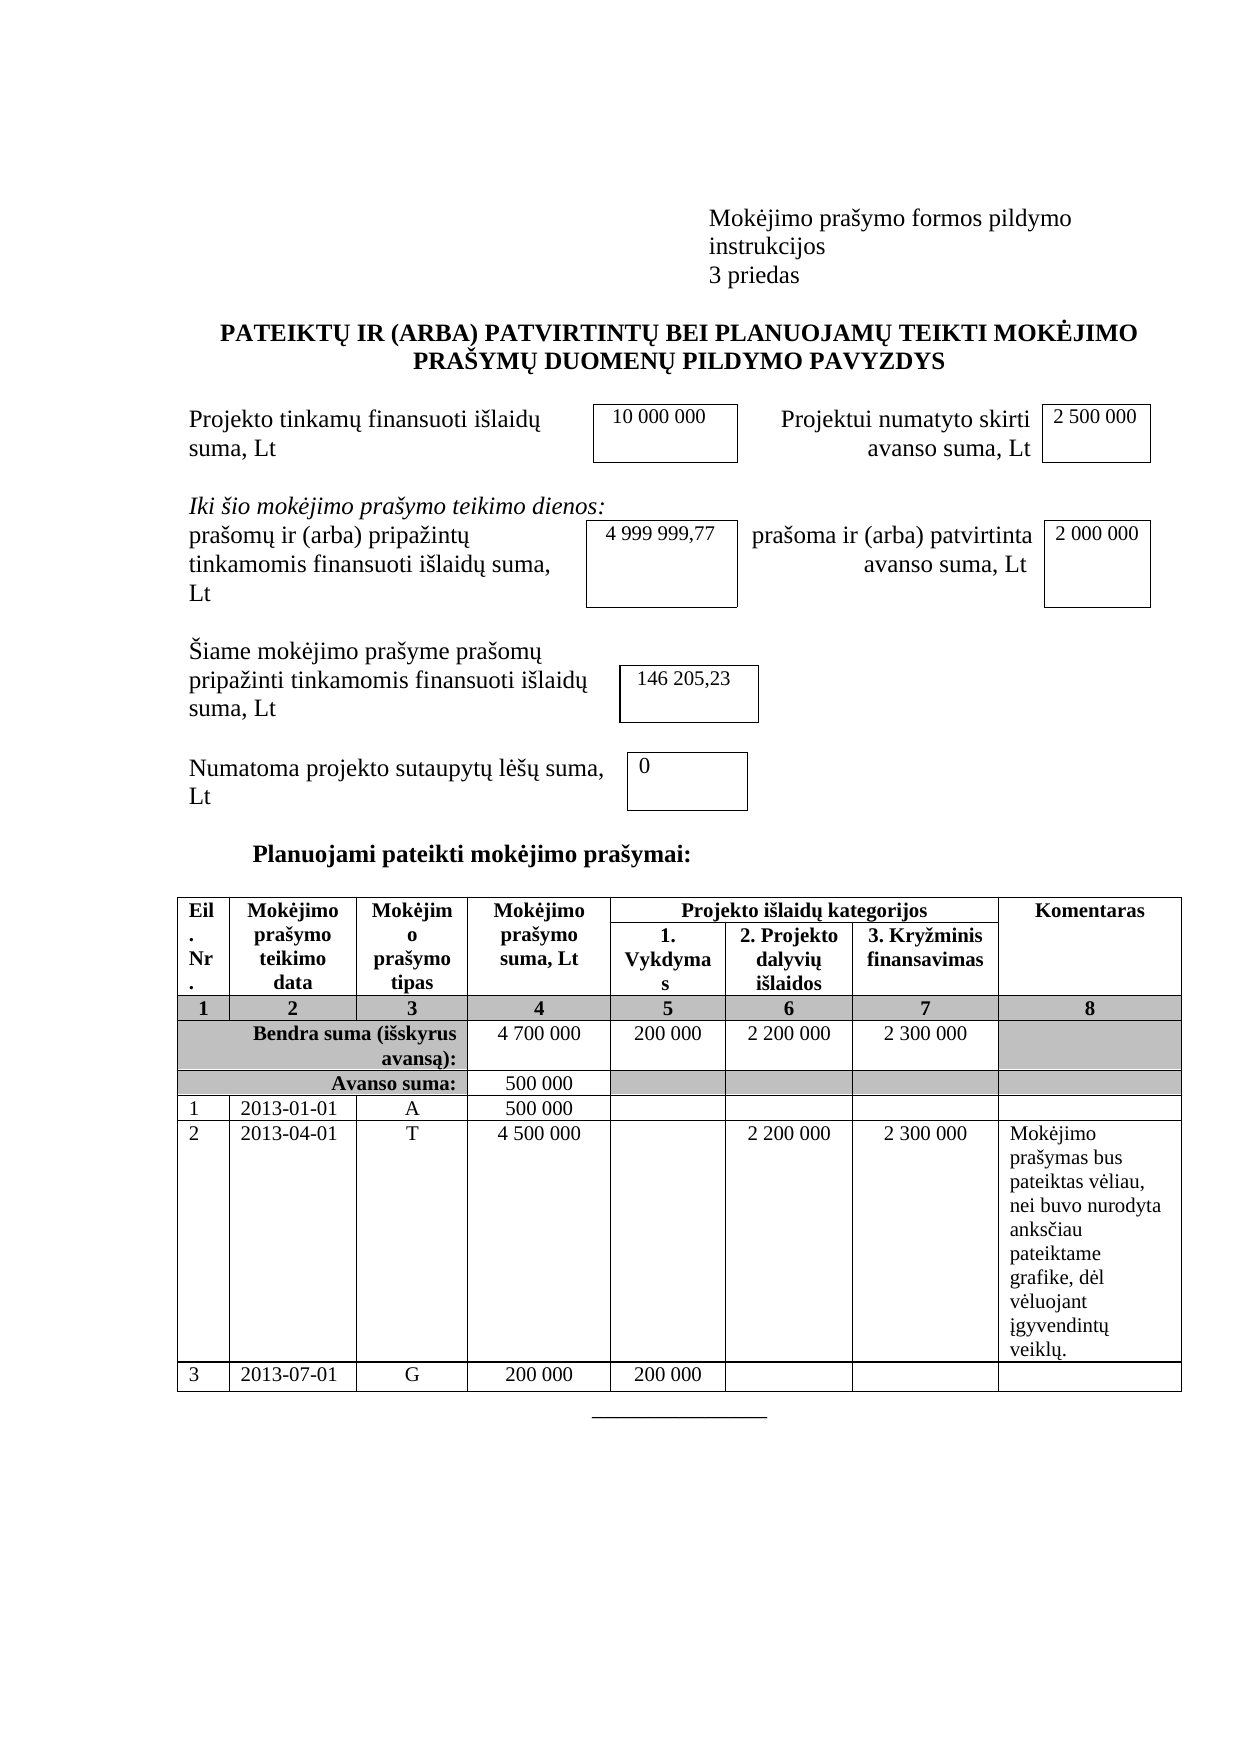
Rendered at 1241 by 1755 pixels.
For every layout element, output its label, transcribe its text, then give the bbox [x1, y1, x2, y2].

table_cell 2 [178, 1121, 229, 1361]
table_header [620, 636, 759, 665]
table_cell 4 500 000 [468, 1121, 610, 1361]
table_cell [611, 1096, 725, 1120]
table_cell [999, 1096, 1181, 1120]
table_cell Bendra suma (išskyrus avansą): [178, 1021, 467, 1069]
text ______________ [177, 1392, 1181, 1421]
table_cell 2013-04-01 [230, 1121, 356, 1361]
table_header Mokėjimo prašymo tipas [357, 898, 467, 995]
table_header Numatoma projekto sutaupytų lėšų suma, Lt [177, 752, 627, 810]
table_cell T [357, 1121, 467, 1361]
table_cell 200 000 [611, 1021, 725, 1069]
table_header [1151, 404, 1181, 462]
table_cell [999, 1021, 1181, 1069]
table_cell 500 000 [468, 1096, 610, 1120]
table_cell 2 000 000 [1045, 521, 1150, 607]
table_cell [853, 1096, 998, 1120]
table_header [748, 752, 1181, 810]
table_cell 4 700 000 [468, 1021, 610, 1069]
table_header Projektui numatyto skirti avanso suma, Lt [738, 404, 1042, 462]
table_cell [726, 1071, 852, 1094]
table_cell 2 200 000 [726, 1121, 852, 1361]
table_cell [726, 1363, 852, 1391]
table_cell 6 [726, 996, 852, 1020]
table_cell 146 205,23 [621, 666, 758, 722]
table_header 0 [628, 753, 747, 810]
table_header Mokėjimo prašymo suma, Lt [468, 898, 610, 995]
table_cell 500 000 [468, 1071, 610, 1094]
table_cell 4 [468, 996, 610, 1020]
table_cell 1 [178, 996, 229, 1020]
table_cell 1 [178, 1096, 229, 1120]
text Planuojami pateikti mokėjimo prašymai: [177, 839, 1181, 868]
table_cell 2013-07-01 [230, 1363, 356, 1391]
table_cell 4 999 999,77 [587, 521, 737, 607]
table_cell 7 [853, 996, 998, 1020]
text Mokėjimo prašymo formos pildymo instrukcijos [709, 203, 1181, 260]
table_cell Avanso suma: [178, 1071, 467, 1094]
table_cell 2 [230, 996, 356, 1020]
table_cell 3. Kryžminis finansavimas [853, 923, 998, 995]
table_cell Mokėjimo prašymas bus pateiktas vėliau, nei buvo nurodyta anksčiau pateiktame grafike, dėl vėluojant įgyvendintų veiklų. [999, 1121, 1181, 1361]
table_header Iki šio mokėjimo prašymo teikimo dienos: [177, 491, 1181, 520]
table_header 10 000 000 [594, 405, 737, 462]
table_cell [611, 1121, 725, 1361]
table_header [759, 636, 1181, 665]
table_header Projekto tinkamų finansuoti išlaidų suma, Lt [177, 404, 593, 462]
table_cell 3 [178, 1363, 229, 1391]
table_cell 2013-01-01 [230, 1096, 356, 1120]
table_cell [726, 1096, 852, 1120]
table_cell [611, 1071, 725, 1094]
table_cell prašomų ir (arba) pripažintų tinkamomis finansuoti išlaidų suma, Lt [177, 520, 586, 607]
text 3 priedas [709, 260, 1181, 289]
table_cell 5 [611, 996, 725, 1020]
table_cell prašoma ir (arba) patvirtinta avanso suma, Lt [738, 520, 1044, 607]
table_cell 8 [999, 996, 1181, 1020]
table_cell [853, 1363, 998, 1391]
table_cell 1. Vykdymas [611, 923, 725, 995]
table_cell 3 [357, 996, 467, 1020]
table_header Eil. Nr. [178, 898, 229, 995]
table_cell 2 300 000 [853, 1021, 998, 1069]
table_header Mokėjimo prašymo teikimo data [230, 898, 356, 995]
table_cell 2 200 000 [726, 1021, 852, 1069]
table_cell [999, 1363, 1181, 1391]
table_cell 2. Projekto dalyvių išlaidos [726, 923, 852, 995]
text PATEIKTŲ IR (ARBA) PATVIRTINTŲ BEI PLANUOJAMŲ TEIKTI MOKĖJIMO PRAŠYMŲ DUOMENŲ PILDYMO PAVYZDYS [177, 318, 1181, 375]
table_header Komentaras [999, 898, 1181, 995]
table_cell 200 000 [611, 1363, 725, 1391]
table_cell [1151, 520, 1181, 607]
table_cell [999, 1071, 1181, 1094]
table_cell [759, 665, 1181, 722]
table_header Projekto išlaidų kategorijos [611, 898, 998, 922]
table_cell [853, 1071, 998, 1094]
table_cell 200 000 [468, 1363, 610, 1391]
table_cell A [357, 1096, 467, 1120]
table_header 2 500 000 [1043, 405, 1150, 462]
table_cell 2 300 000 [853, 1121, 998, 1361]
table_header Šiame mokėjimo prašyme prašomų pripažinti tinkamomis finansuoti išlaidų suma, Lt [177, 636, 620, 722]
table_cell G [357, 1363, 467, 1391]
